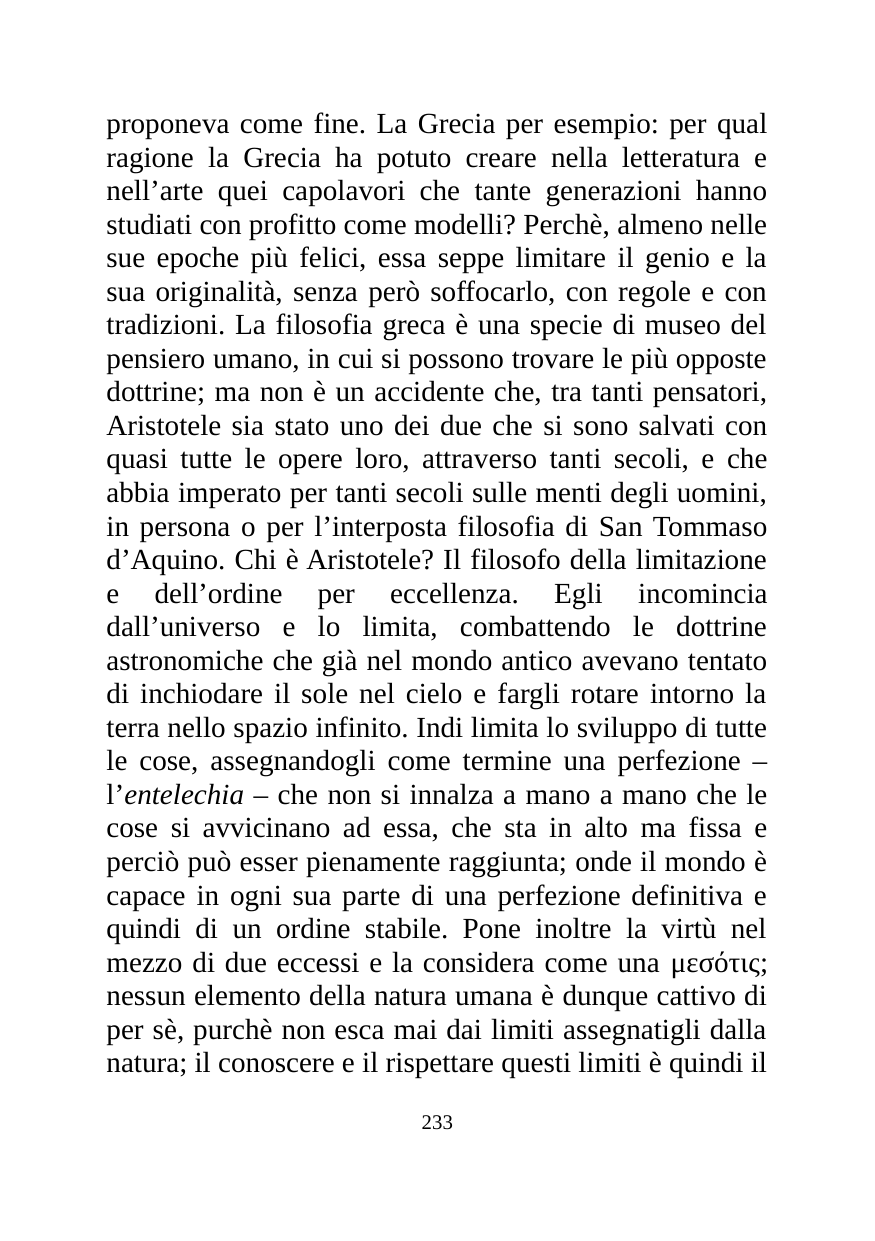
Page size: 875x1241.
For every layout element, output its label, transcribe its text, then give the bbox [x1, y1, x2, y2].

text proponeva come fine. La Grecia per esempio: per qual ragione la Grecia ha potuto creare nella letteratura e nell’arte quei capolavori che tante generazioni hanno studiati con profitto come modelli? Perchè, almeno nelle sue epoche più felici, essa seppe limitare il genio e la sua originalità, senza però soffocarlo, con regole e con tradizioni. La filosofia greca è una specie di museo del pensiero umano, in cui si possono trovare le più opposte dottrine; ma non è un accidente che, tra tanti pensatori, Aristotele sia stato uno dei due che si sono salvati con quasi tutte le opere loro, attraverso tanti secoli, e che abbia imperato per tanti secoli sulle menti degli uomini, in persona o per l’interposta filosofia di San Tommaso d’Aquino. Chi è Aristotele? Il filosofo della limitazione e dell’ordine per eccellenza. Egli incomincia dall’universo e lo limita, combattendo le dottrine astronomiche che già nel mondo antico avevano tentato di inchiodare il sole nel cielo e fargli rotare intorno la terra nello spazio infinito. Indi limita lo sviluppo di tutte le cose, assegnandogli come termine una perfezione – l’entelechia – che non si innalza a mano a mano che le cose si avvicinano ad essa, che sta in alto ma fissa e perciò può esser pienamente raggiunta; onde il mondo è capace in ogni sua parte di una perfezione definitiva e quindi di un ordine stabile. Pone inoltre la virtù nel mezzo di due eccessi e la considera come una μεσότις; nessun elemento della natura umana è dunque cattivo di per sè, purchè non esca mai dai limiti assegnatigli dalla natura; il conoscere e il rispettare questi limiti è quindi il [106, 106, 768, 1079]
